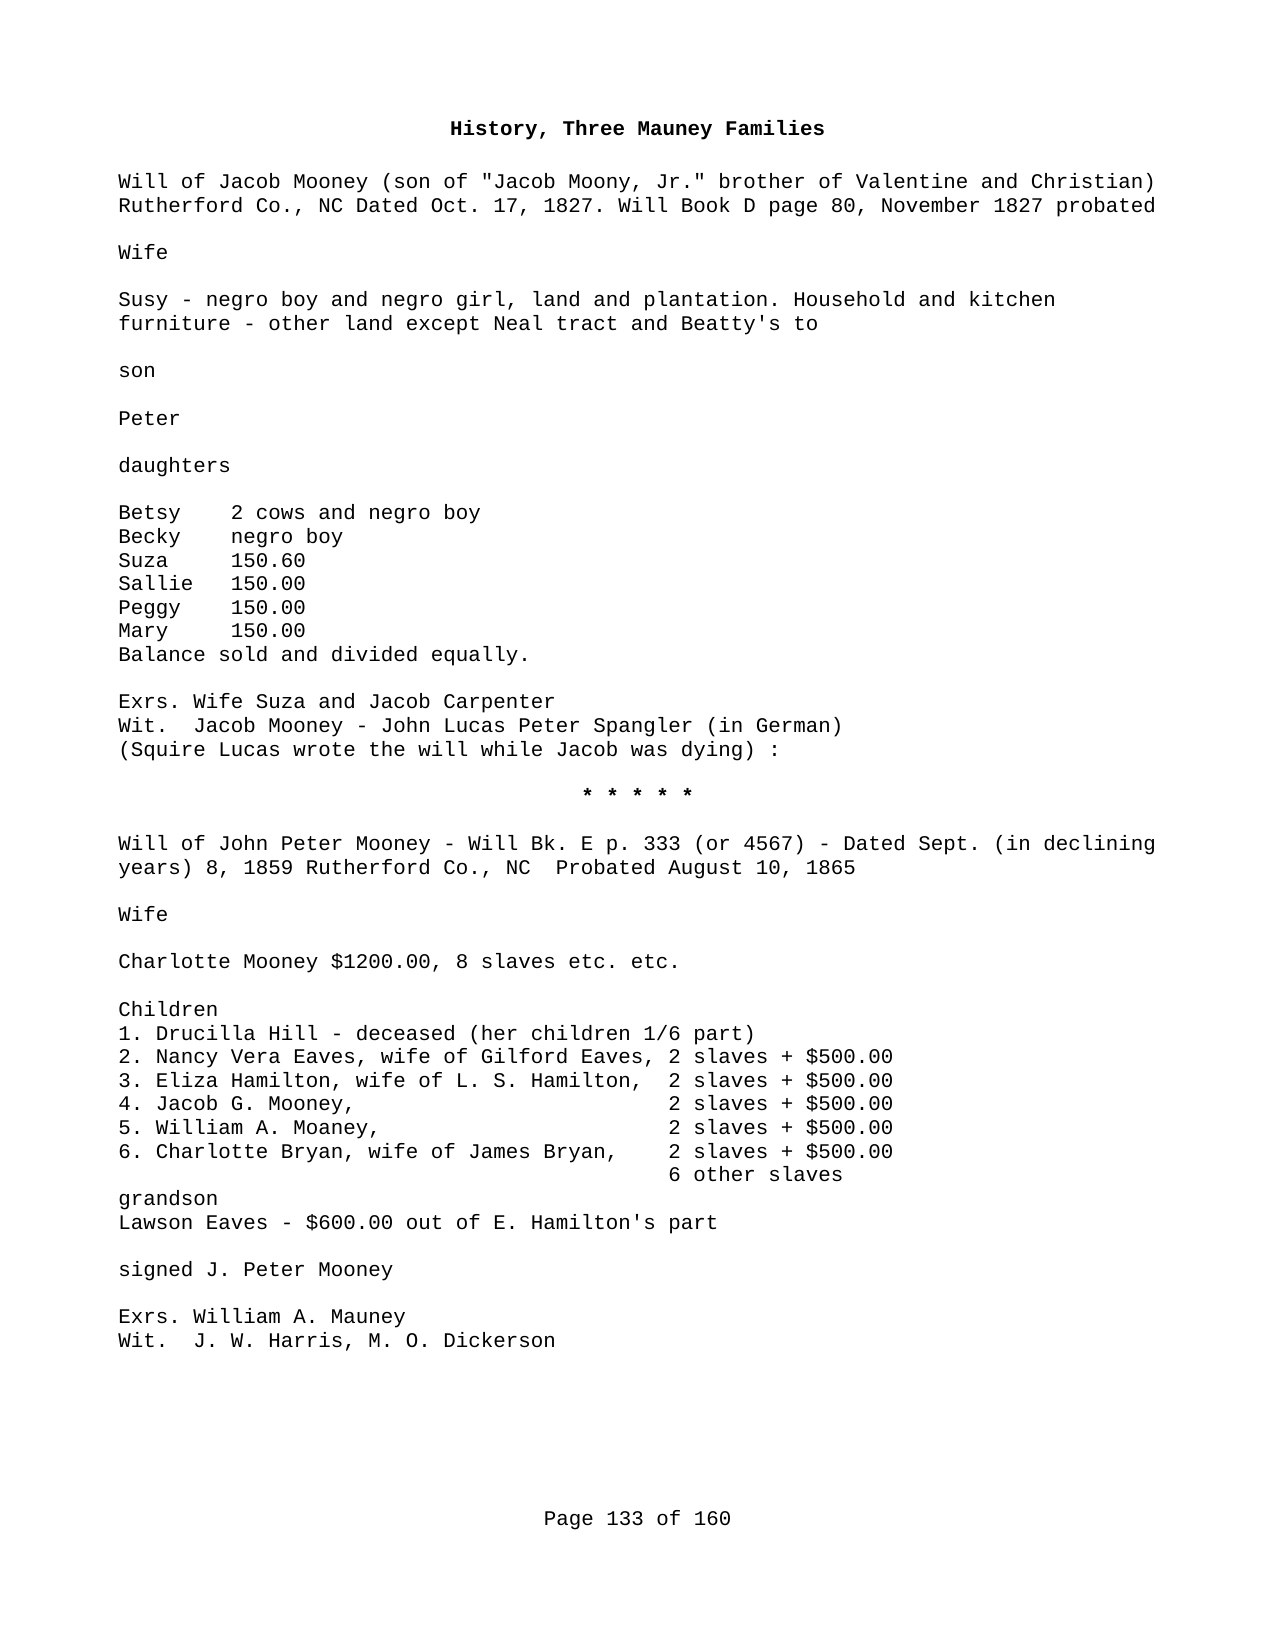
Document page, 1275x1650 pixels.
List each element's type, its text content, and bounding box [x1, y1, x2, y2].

text Betsy 2 cows and negro boy [118, 502, 1157, 526]
text son [118, 360, 1157, 384]
text Sallie 150.00 [118, 573, 1157, 597]
text 1. Drucilla Hill - deceased (her children 1/6 part) [118, 1022, 1157, 1046]
text Lawson Eaves - $600.00 out of E. Hamilton's part [118, 1212, 1157, 1235]
text grandson [118, 1188, 1157, 1212]
text daughters [118, 455, 1157, 479]
text 6 other slaves [118, 1164, 1157, 1188]
text Children [118, 999, 1157, 1022]
text Susy - negro boy and negro girl, land and plantation. Household and kitchen furniture - other land except Neal tract and Beatty's to [118, 289, 1157, 337]
text Becky negro boy [118, 526, 1157, 549]
text Balance sold and divided equally. [118, 644, 1157, 668]
text Will of Jacob Mooney (son of "Jacob Moony, Jr." brother of Valentine and Christian) Rutherford Co., NC Dated Oct. 17, 1827. Will Book D page 80, November 1827 probated [118, 171, 1157, 218]
text 2. Nancy Vera Eaves, wife of Gilford Eaves, 2 slaves + $500.00 [118, 1046, 1157, 1070]
text 6. Charlotte Bryan, wife of James Bryan, 2 slaves + $500.00 [118, 1141, 1157, 1164]
text * * * * * [118, 786, 1157, 810]
text Wit. J. W. Harris, M. O. Dickerson [118, 1330, 1157, 1353]
text Peter [118, 408, 1157, 431]
text (Squire Lucas wrote the will while Jacob was dying) : [118, 739, 1157, 762]
text Wit. Jacob Mooney - John Lucas Peter Spangler (in German) [118, 715, 1157, 739]
text Exrs. William A. Mauney [118, 1306, 1157, 1330]
text Peggy 150.00 [118, 597, 1157, 621]
text Will of John Peter Mooney - Will Bk. E p. 333 (or 4567) - Dated Sept. (in declining years) 8, 1859 Rutherford Co., NC Probated August 10, 1865 [118, 833, 1157, 881]
text Suza 150.60 [118, 549, 1157, 573]
text Wife [118, 904, 1157, 928]
text 3. Eliza Hamilton, wife of L. S. Hamilton, 2 slaves + $500.00 [118, 1070, 1157, 1093]
text Wife [118, 242, 1157, 266]
text 4. Jacob G. Mooney, 2 slaves + $500.00 [118, 1093, 1157, 1117]
text Mary 150.00 [118, 621, 1157, 644]
text signed J. Peter Mooney [118, 1259, 1157, 1283]
text 5. William A. Moaney, 2 slaves + $500.00 [118, 1117, 1157, 1141]
text Charlotte Mooney $1200.00, 8 slaves etc. etc. [118, 952, 1157, 975]
text Exrs. Wife Suza and Jacob Carpenter [118, 691, 1157, 715]
